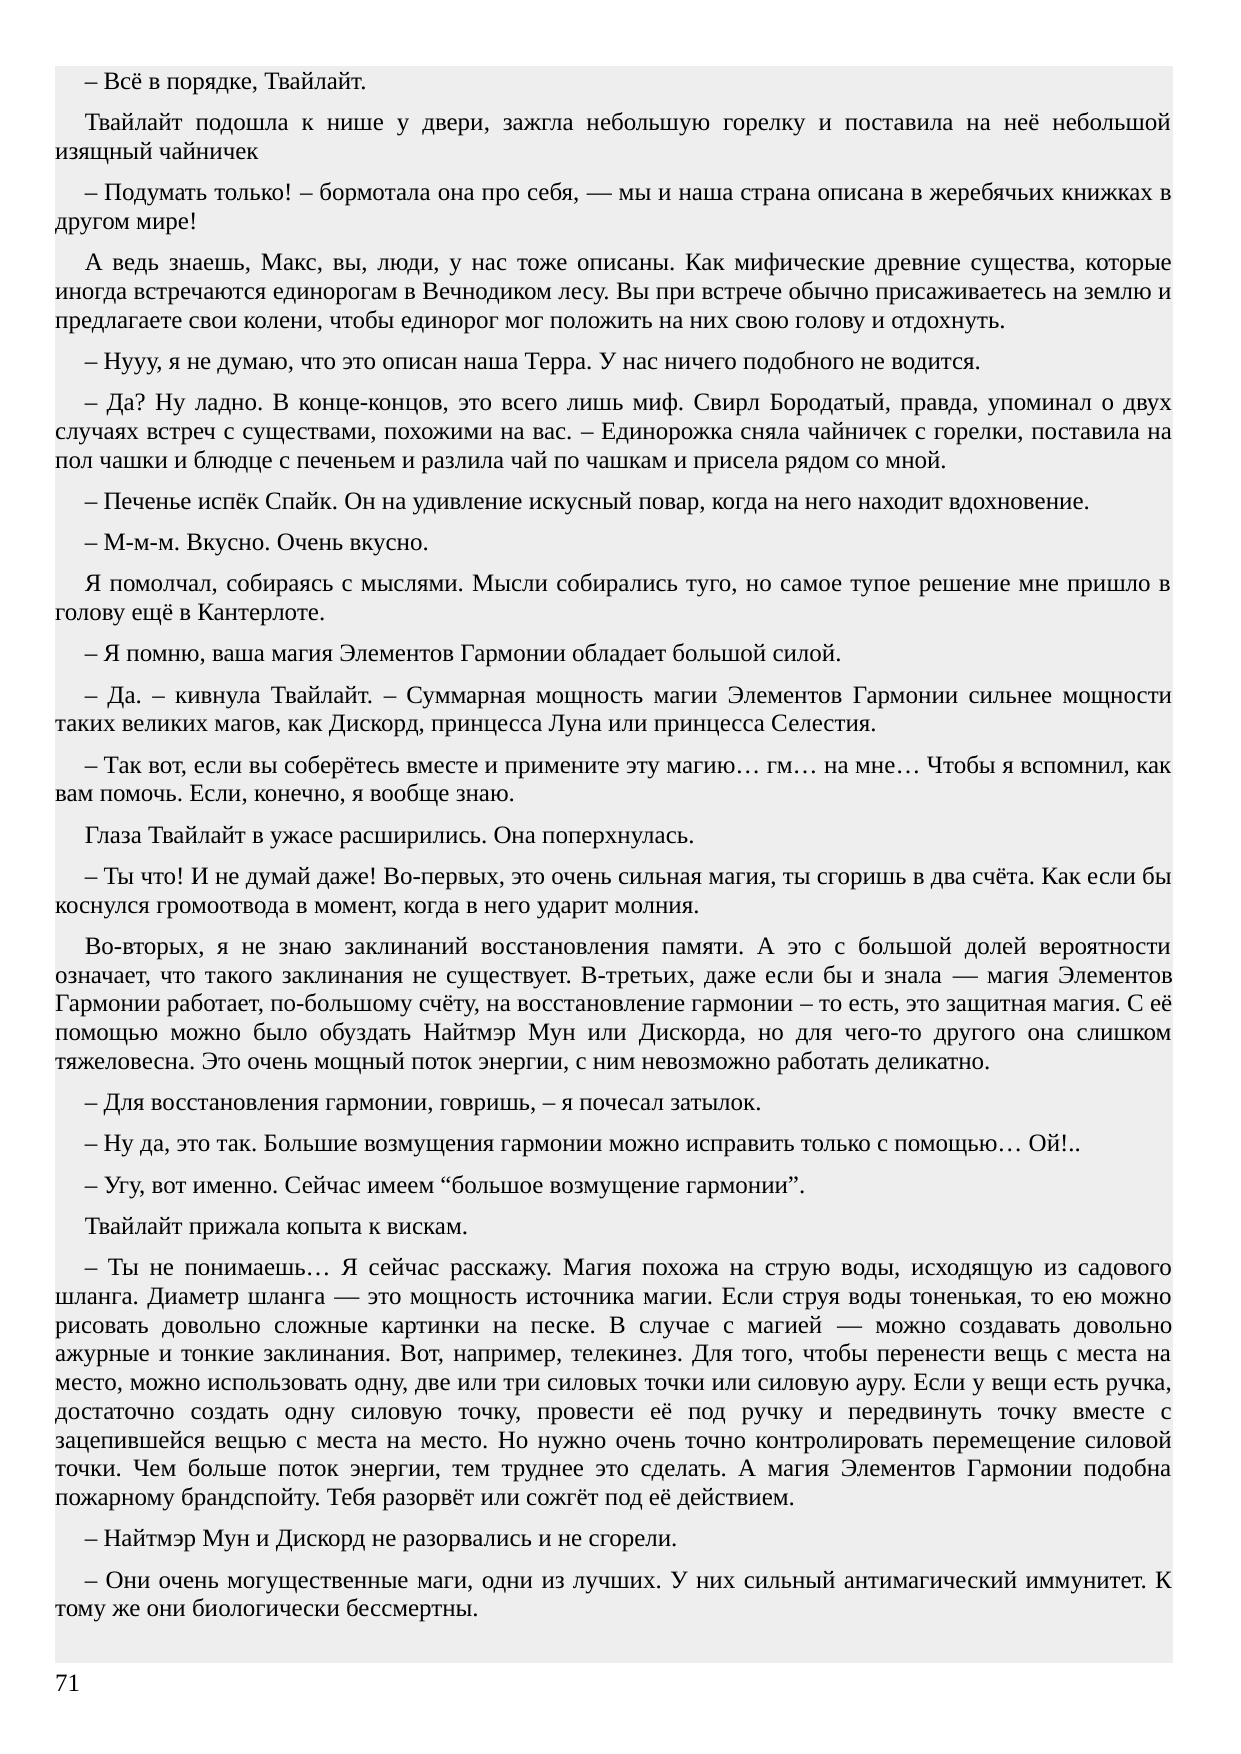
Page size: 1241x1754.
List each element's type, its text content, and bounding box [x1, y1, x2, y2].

text – Угу, вот именно. Сейчас имеем “большое возмущение гармонии”. [55, 1170, 1173, 1198]
text – Нууу, я не думаю, что это описан наша Терра. У нас ничего подобного не водится. [55, 346, 1173, 375]
text – Ты не понимаешь… Я сейчас расскажу. Магия похожа на струю воды, исходящую из садового шланга. Диаметр шланга — это мощность источника магии. Если струя воды тоненькая, то ею можно рисовать довольно сложные картинки на песке. В случае с магией — можно создавать довольно ажурные и тонкие заклинания. Вот, например, телекинез. Для того, чтобы перенести вещь с места на место, можно использовать одну, две или три силовых точки или силовую ауру. Если у вещи есть ручка, достаточно создать одну силовую точку, провести её под ручку и передвинуть точку вместе с зацепившейся вещью с места на место. Но нужно очень точно контролировать перемещение силовой точки. Чем больше поток энергии, тем труднее это сделать. А магия Элементов Гармонии подобна пожарному брандспойту. Тебя разорвёт или сожгёт под её действием. [55, 1252, 1173, 1511]
text – Они очень могущественные маги, одни из лучших. У них сильный антимагический иммунитет. К тому же они биологически бессмертны. [55, 1565, 1173, 1622]
text – Ну да, это так. Большие возмущения гармонии можно исправить только с помощью… Ой!.. [55, 1128, 1173, 1157]
text – Подумать только! – бормотала она про себя, — мы и наша страна описана в жеребячьих книжках в другом мире! [55, 177, 1173, 235]
text Глаза Твайлайт в ужасе расширились. Она поперхнулась. [55, 820, 1173, 848]
text – Ты что! И не думай даже! Во-первых, это очень сильная магия, ты сгоришь в два счёта. Как если бы коснулся громоотвода в момент, когда в него ударит молния. [55, 861, 1173, 918]
text – Печенье испёк Спайк. Он на удивление искусный повар, когда на него находит вдохновение. [55, 486, 1173, 515]
text Твайлайт подошла к нише у двери, зажгла небольшую горелку и поставила на неё небольшой изящный чайничек [55, 107, 1173, 165]
text – Так вот, если вы соберётесь вместе и примените эту магию… гм… на мне… Чтобы я вспомнил, как вам помочь. Если, конечно, я вообще знаю. [55, 750, 1173, 807]
text – Да. – кивнула Твайлайт. – Суммарная мощность магии Элементов Гармонии сильнее мощности таких великих магов, как Дискорд, принцесса Луна или принцесса Селестия. [55, 680, 1173, 737]
text Во-вторых, я не знаю заклинаний восстановления памяти. А это с большой долей вероятности означает, что такого заклинания не существует. В-третьих, даже если бы и знала — магия Элементов Гармонии работает, по-большому счёту, на восстановление гармонии – то есть, это защитная магия. С её помощью можно было обуздать Найтмэр Мун или Дискорда, но для чего-то другого она слишком тяжеловесна. Это очень мощный поток энергии, с ним невозможно работать деликатно. [55, 931, 1173, 1075]
text – Для восстановления гармонии, говришь, – я почесал затылок. [55, 1087, 1173, 1116]
text – Я помню, ваша магия Элементов Гармонии обладает большой силой. [55, 638, 1173, 667]
text А ведь знаешь, Макс, вы, люди, у нас тоже описаны. Как мифические древние существа, которые иногда встречаются единорогам в Вечнодиком лесу. Вы при встрече обычно присаживаетесь на землю и предлагаете свои колени, чтобы единорог мог положить на них свою голову и отдохнуть. [55, 247, 1173, 333]
text – Найтмэр Мун и Дискорд не разорвались и не сгорели. [55, 1523, 1173, 1552]
text – Всё в порядке, Твайлайт. [55, 66, 1173, 95]
text – Да? Ну ладно. В конце-концов, это всего лишь миф. Свирл Бородатый, правда, упоминал о двух случаях встреч с существами, похожими на вас. – Единорожка сняла чайничек с горелки, поставила на пол чашки и блюдце с печеньем и разлила чай по чашкам и присела рядом со мной. [55, 387, 1173, 473]
text Твайлайт прижала копыта к вискам. [55, 1211, 1173, 1240]
text Я помолчал, собираясь с мыслями. Мысли собирались туго, но самое тупое решение мне пришло в голову ещё в Кантерлоте. [55, 568, 1173, 626]
text – М-м-м. Вкусно. Очень вкусно. [55, 527, 1173, 556]
